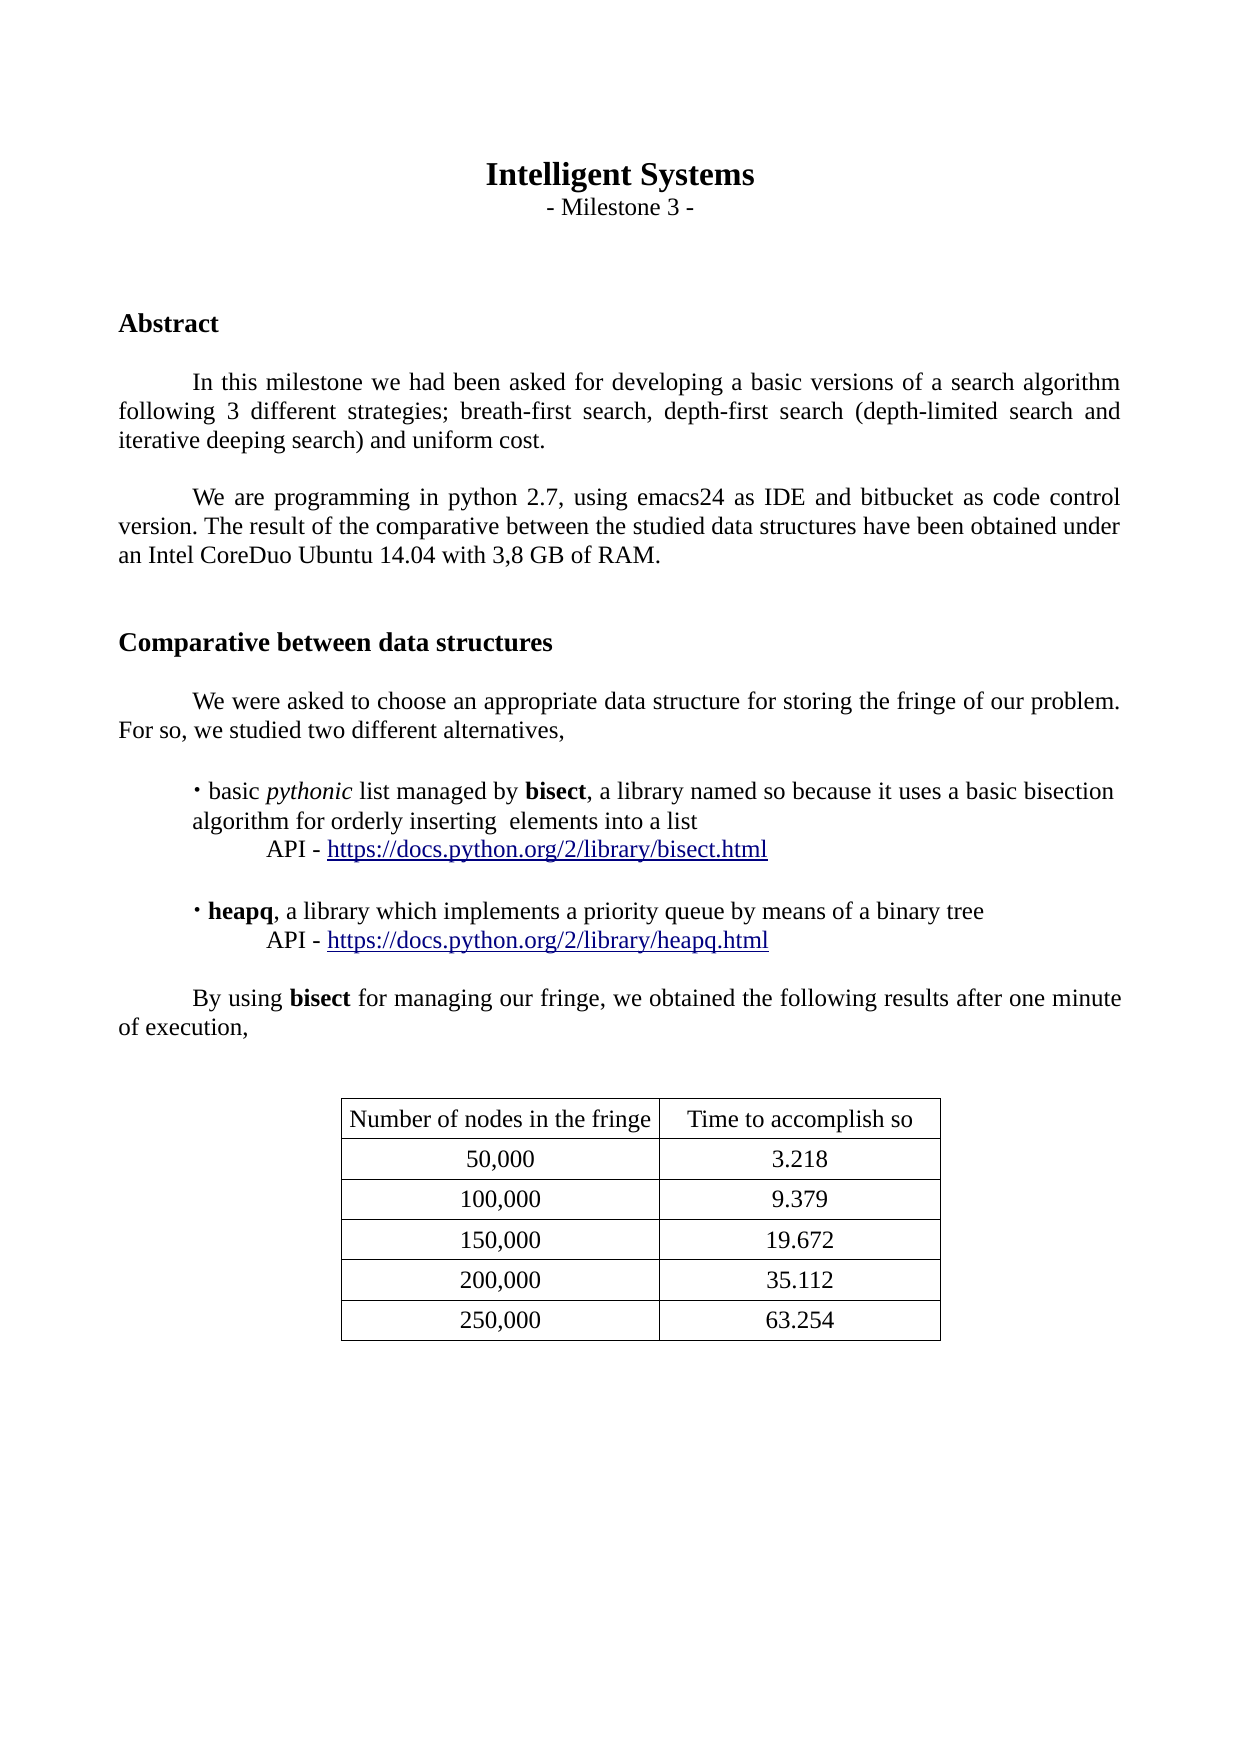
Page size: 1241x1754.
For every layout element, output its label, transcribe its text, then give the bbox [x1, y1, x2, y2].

table_cell 100,000 [342, 1180, 659, 1219]
text In this milestone we had been asked for developing a basic versions of a search algorithm following 3 different strategies; breath-first search, depth-first search (depth-limited search and iterative deeping search) and uniform cost. [118, 367, 1122, 453]
table_cell 250,000 [342, 1301, 659, 1340]
table_cell 3.218 [660, 1139, 940, 1179]
text Abstract [118, 307, 1122, 338]
table_cell 150,000 [342, 1220, 659, 1259]
text Intelligent Systems [118, 154, 1122, 192]
text API - https://docs.python.org/2/library/bisect.html [118, 834, 1122, 863]
text Comparative between data structures [118, 626, 1122, 657]
text We are programming in python 2.7, using emacs24 as IDE and bitbucket as code control version. The result of the comparative between the studied data structures have been obtained under an Intel CoreDuo Ubuntu 14.04 with 3,8 GB of RAM. [118, 482, 1122, 568]
text · basic pythonic list managed by bisect, a library named so because it uses a basic bisection algorithm for orderly inserting elements into a list [118, 772, 1122, 834]
table_cell 35.112 [660, 1260, 940, 1299]
table_cell 63.254 [660, 1301, 940, 1340]
text By using bisect for managing our fringe, we obtained the following results after one minute of execution, [118, 983, 1122, 1041]
table_header Time to accomplish so [660, 1099, 940, 1138]
table_cell 19.672 [660, 1220, 940, 1259]
text - Milestone 3 - [118, 192, 1122, 221]
table_cell 9.379 [660, 1180, 940, 1219]
text We were asked to choose an appropriate data structure for storing the fringe of our problem. For so, we studied two different alternatives, [118, 686, 1122, 743]
text · heapq, a library which implements a priority queue by means of a binary tree API - https://docs.python.org/2/library/heapq.html [118, 892, 1122, 954]
table_header Number of nodes in the fringe [342, 1099, 659, 1138]
table_cell 200,000 [342, 1260, 659, 1299]
table_cell 50,000 [342, 1139, 659, 1179]
